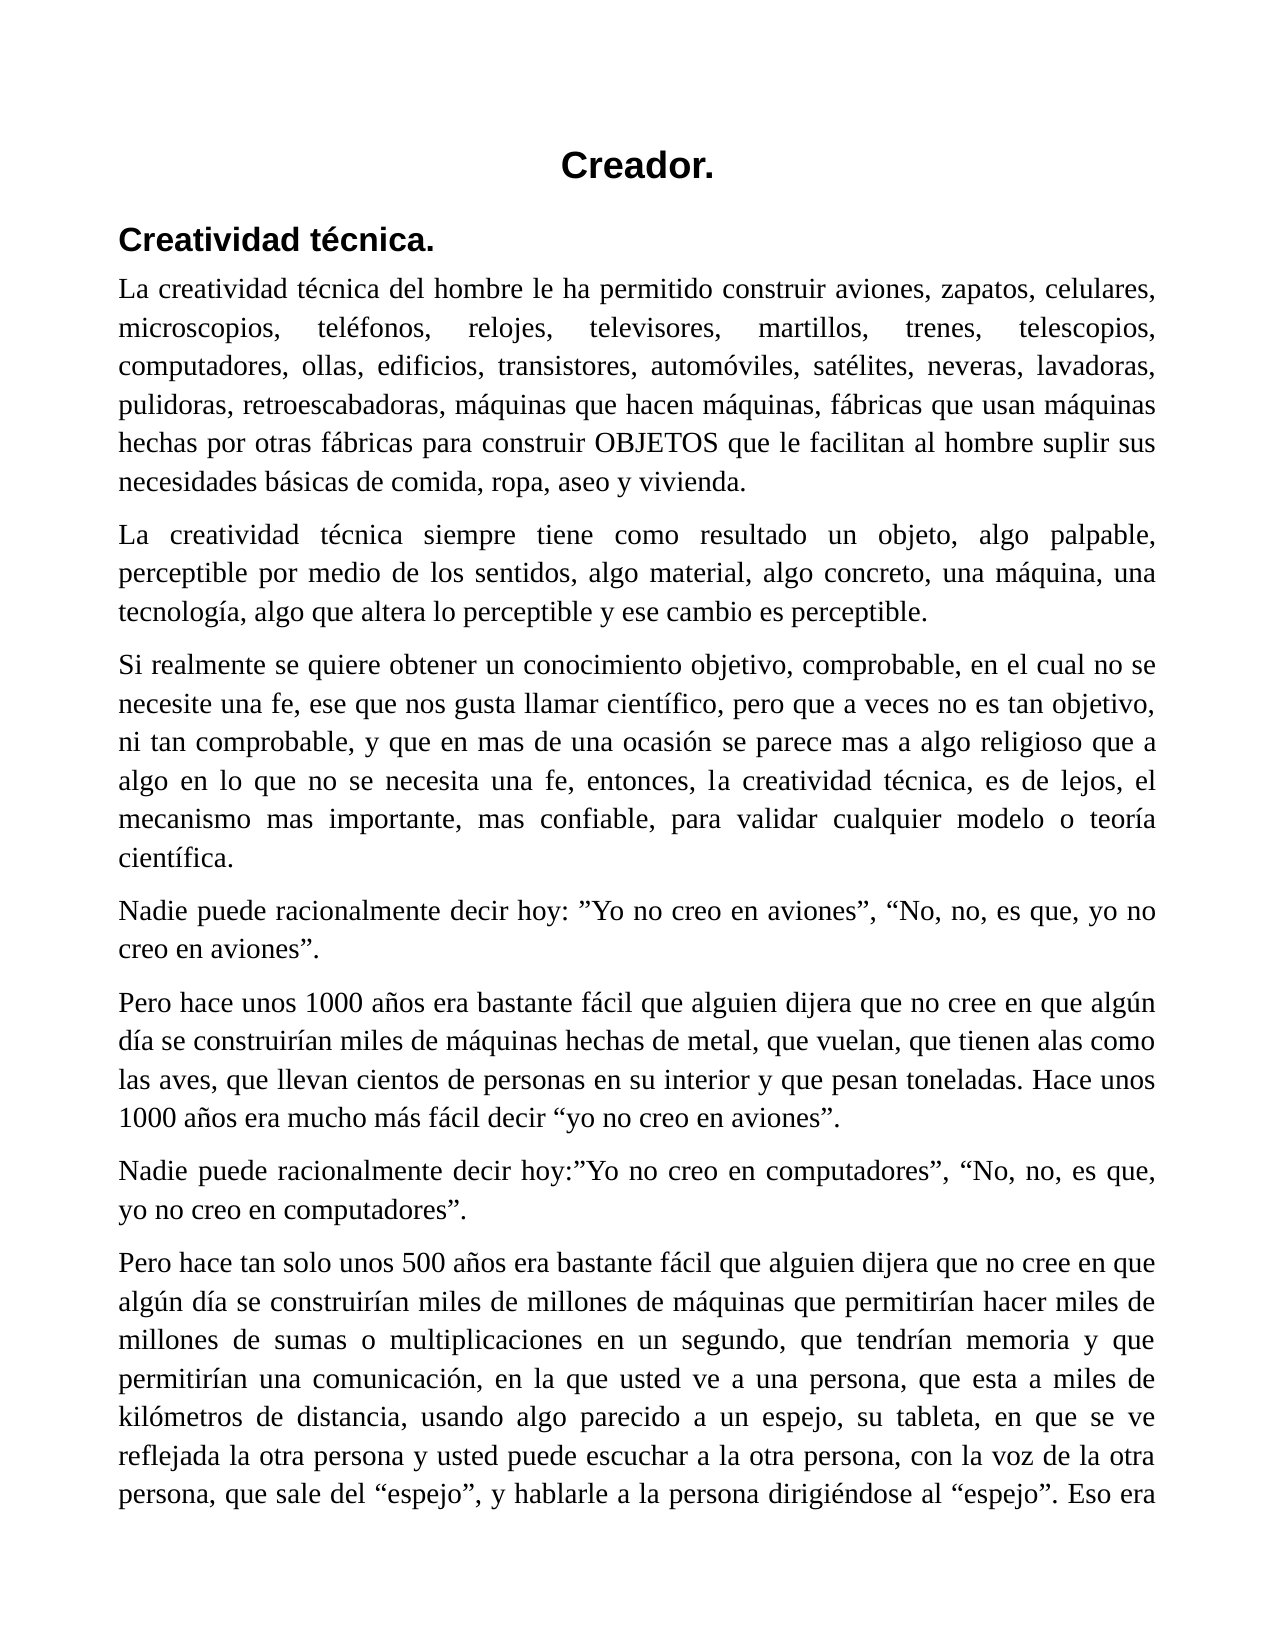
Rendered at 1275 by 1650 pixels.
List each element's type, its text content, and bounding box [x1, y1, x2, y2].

text Si realmente se quiere obtener un conocimiento objetivo, comprobable, en el cual no se necesite una fe, ese que nos gusta llamar científico, pero que a veces no es tan objetivo, ni tan comprobable, y que en mas de una ocasión se parece mas a algo religioso que a algo en lo que no se necesita una fe, entonces, la creatividad técnica, es de lejos, el mecanismo mas importante, mas confiable, para validar cualquier modelo o teoría científica. [118, 647, 1157, 873]
text La creatividad técnica del hombre le ha permitido construir aviones, zapatos, celulares, microscopios, teléfonos, relojes, televisores, martillos, trenes, telescopios, computadores, ollas, edificios, transistores, automóviles, satélites, neveras, lavadoras, pulidoras, retroescabadoras, máquinas que hacen máquinas, fábricas que usan máquinas hechas por otras fábricas para construir OBJETOS que le facilitan al hombre suplir sus necesidades básicas de comida, ropa, aseo y vivienda. [118, 271, 1157, 497]
text Nadie puede racionalmente decir hoy: ”Yo no creo en aviones”, “No, no, es que, yo no creo en aviones”. [118, 893, 1157, 965]
text Pero hace tan solo unos 500 años era bastante fácil que alguien dijera que no cree en que algún día se construirían miles de millones de máquinas que permitirían hacer miles de millones de sumas o multiplicaciones en un segundo, que tendrían memoria y que permitirían una comunicación, en la que usted ve a una persona, que esta a miles de kilómetros de distancia, usando algo parecido a un espejo, su tableta, en que se ve reflejada la otra persona y usted puede escuchar a la otra persona, con la voz de la otra persona, que sale del “espejo”, y hablarle a la persona dirigiéndose al “espejo”. Eso era [118, 1245, 1157, 1510]
text Nadie puede racionalmente decir hoy:”Yo no creo en computadores”, “No, no, es que, yo no creo en computadores”. [118, 1153, 1157, 1226]
text La creatividad técnica siempre tiene como resultado un objeto, algo palpable, perceptible por medio de los sentidos, algo material, algo concreto, una máquina, una tecnología, algo que altera lo perceptible y ese cambio es perceptible. [118, 517, 1157, 628]
text Pero hace unos 1000 años era bastante fácil que alguien dijera que no cree en que algún día se construirían miles de máquinas hechas de metal, que vuelan, que tienen alas como las aves, que llevan cientos de personas en su interior y que pesan toneladas. Hace unos 1000 años era mucho más fácil decir “yo no creo en aviones”. [118, 985, 1157, 1134]
subtitle Creador. [118, 143, 1157, 187]
subtitle Creatividad técnica. [118, 220, 1157, 259]
